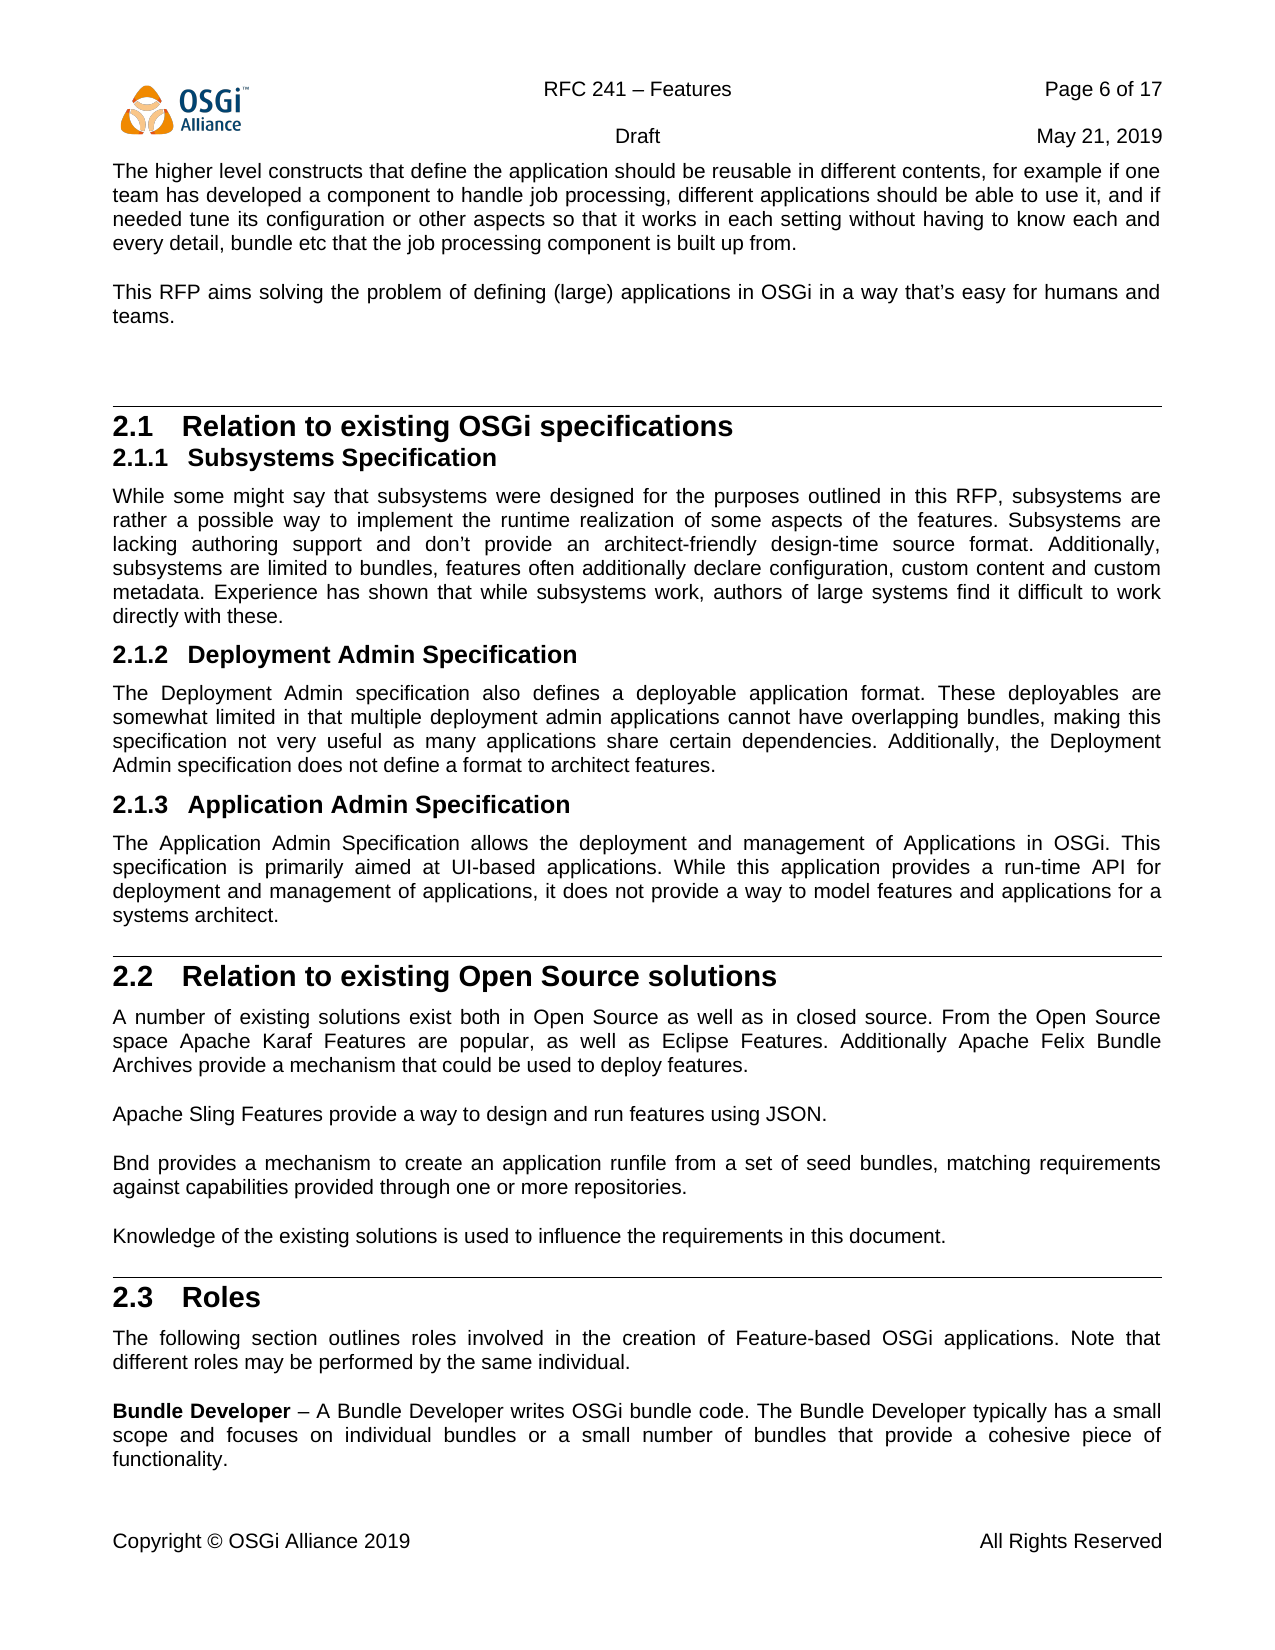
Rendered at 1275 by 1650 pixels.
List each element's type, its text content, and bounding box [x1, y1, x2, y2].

subtitle Deployment Admin Specification [112, 640, 1162, 669]
text The following section outlines roles involved in the creation of Feature-based OSGi applications. Note that different roles may be performed by the same individual. [112, 1326, 1162, 1374]
text Apache Sling Features provide a way to design and run features using JSON. [112, 1102, 1162, 1126]
subtitle Roles [112, 1278, 1162, 1313]
subtitle Relation to existing OSGi specifications [112, 407, 1162, 442]
text This RFP aims solving the problem of defining (large) applications in OSGi in a way that’s easy for humans and teams. [112, 280, 1162, 328]
text The higher level constructs that define the application should be reusable in different contents, for example if one team has developed a component to handle job processing, different applications should be able to use it, and if needed tune its configuration or other aspects so that it works in each setting without having to know each and every detail, bundle etc that the job processing component is built up from. [112, 159, 1162, 255]
picture [113, 78, 257, 142]
subtitle Subsystems Specification [112, 442, 1162, 471]
text Bundle Developer – A Bundle Developer writes OSGi bundle code. The Bundle Developer typically has a small scope and focuses on individual bundles or a small number of bundles that provide a cohesive piece of functionality. [112, 1399, 1162, 1471]
text The Application Admin Specification allows the deployment and management of Applications in OSGi. This specification is primarily aimed at UI-based applications. While this application provides a run-time API for deployment and management of applications, it does not provide a way to model features and applications for a systems architect. [112, 831, 1162, 927]
subtitle Relation to existing Open Source solutions [112, 957, 1162, 992]
text Knowledge of the existing solutions is used to influence the requirements in this document. [112, 1224, 1162, 1248]
text Bnd provides a mechanism to create an application runfile from a set of seed bundles, matching requirements against capabilities provided through one or more repositories. [112, 1151, 1162, 1199]
subtitle Application Admin Specification [112, 789, 1162, 818]
text A number of existing solutions exist both in Open Source as well as in closed source. From the Open Source space Apache Karaf Features are popular, as well as Eclipse Features. Additionally Apache Felix Bundle Archives provide a mechanism that could be used to deploy features. [112, 1005, 1162, 1077]
text The Deployment Admin specification also defines a deployable application format. These deployables are somewhat limited in that multiple deployment admin applications cannot have overlapping bundles, making this specification not very useful as many applications share certain dependencies. Additionally, the Deployment Admin specification does not define a format to architect features. [112, 681, 1162, 777]
text While some might say that subsystems were designed for the purposes outlined in this RFP, subsystems are rather a possible way to implement the runtime realization of some aspects of the features. Subsystems are lacking authoring support and don’t provide an architect-friendly design-time source format. Additionally, subsystems are limited to bundles, features often additionally declare configuration, custom content and custom metadata. Experience has shown that while subsystems work, authors of large systems find it difficult to work directly with these. [112, 484, 1162, 627]
